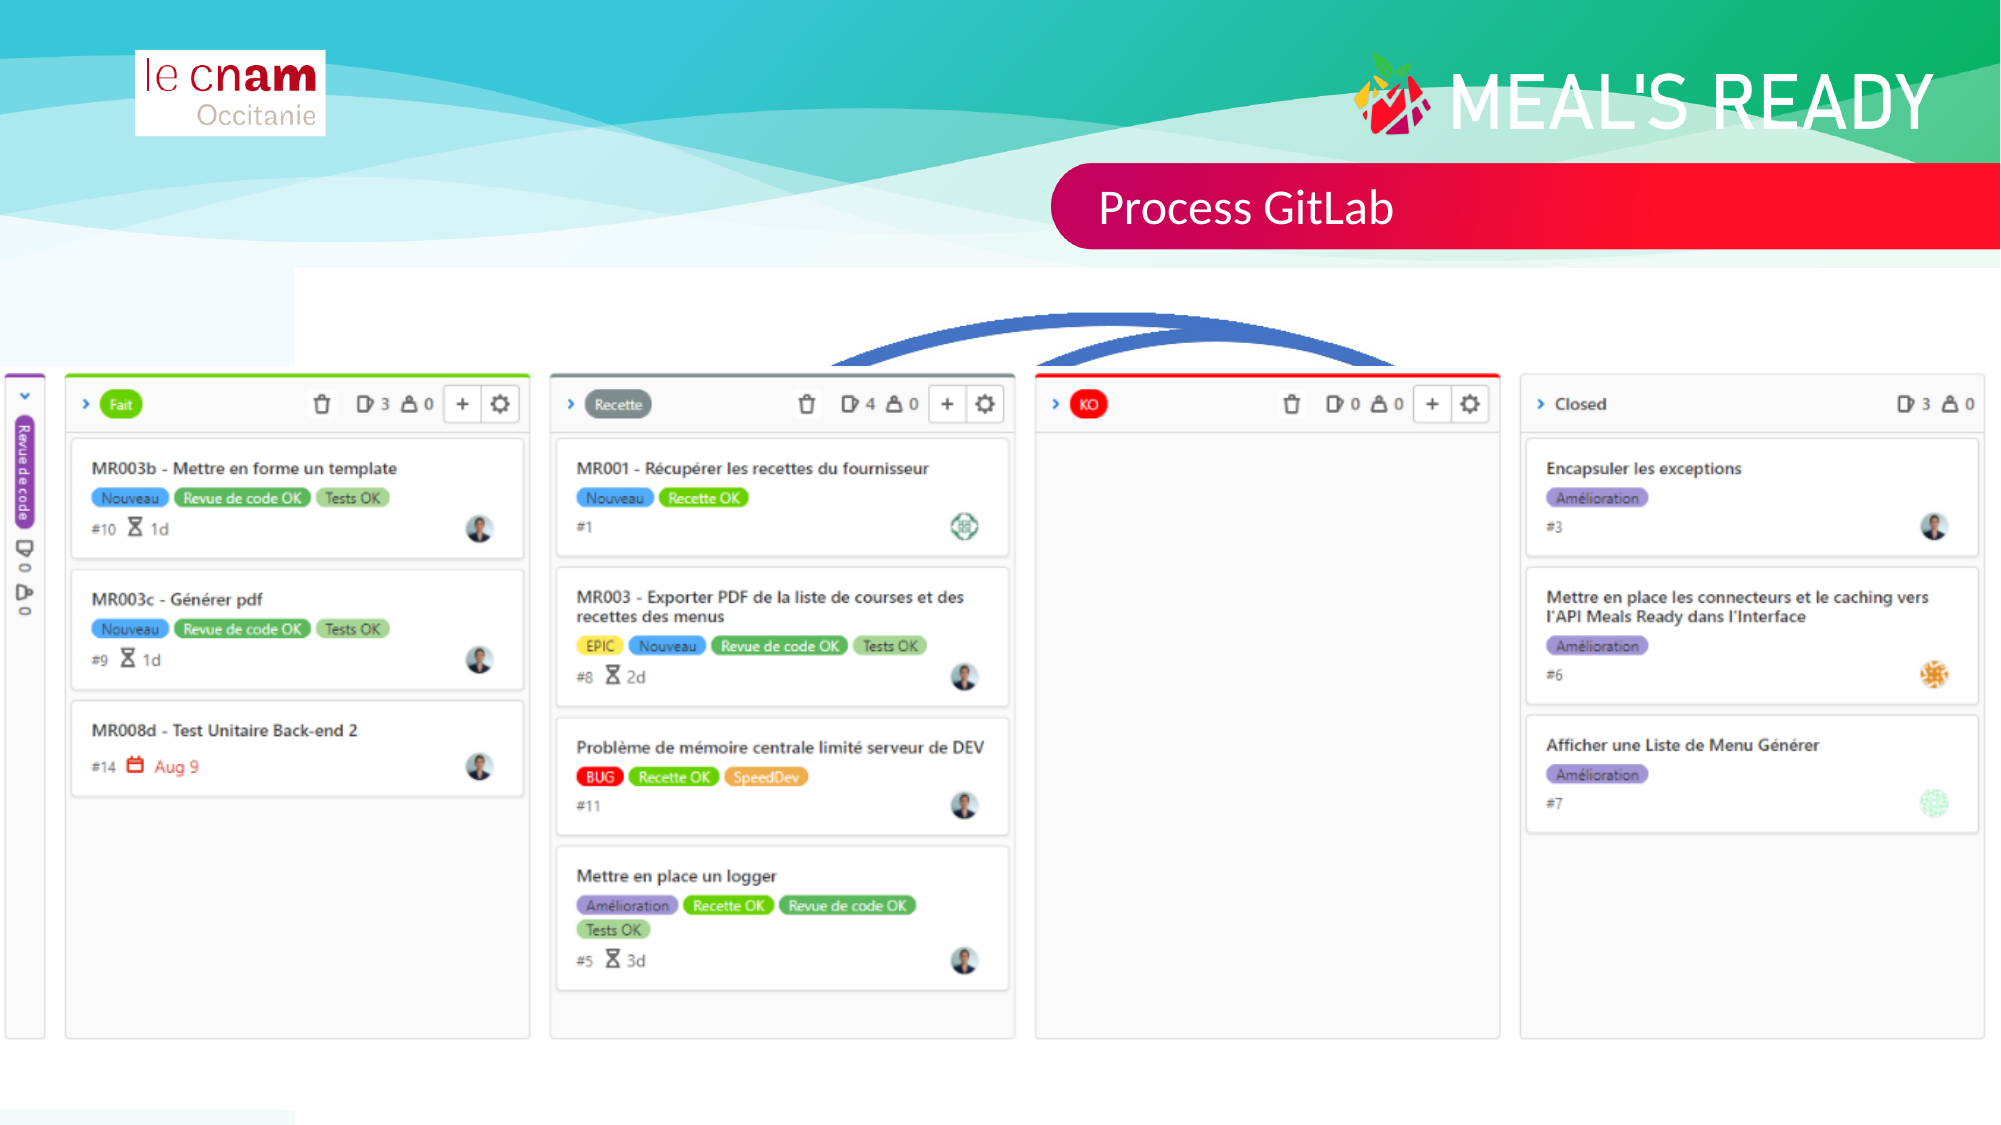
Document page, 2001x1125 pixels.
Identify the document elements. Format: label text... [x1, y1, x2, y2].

text_box Process GitLab [1083, 173, 2000, 244]
picture [0, 0, 2000, 1125]
